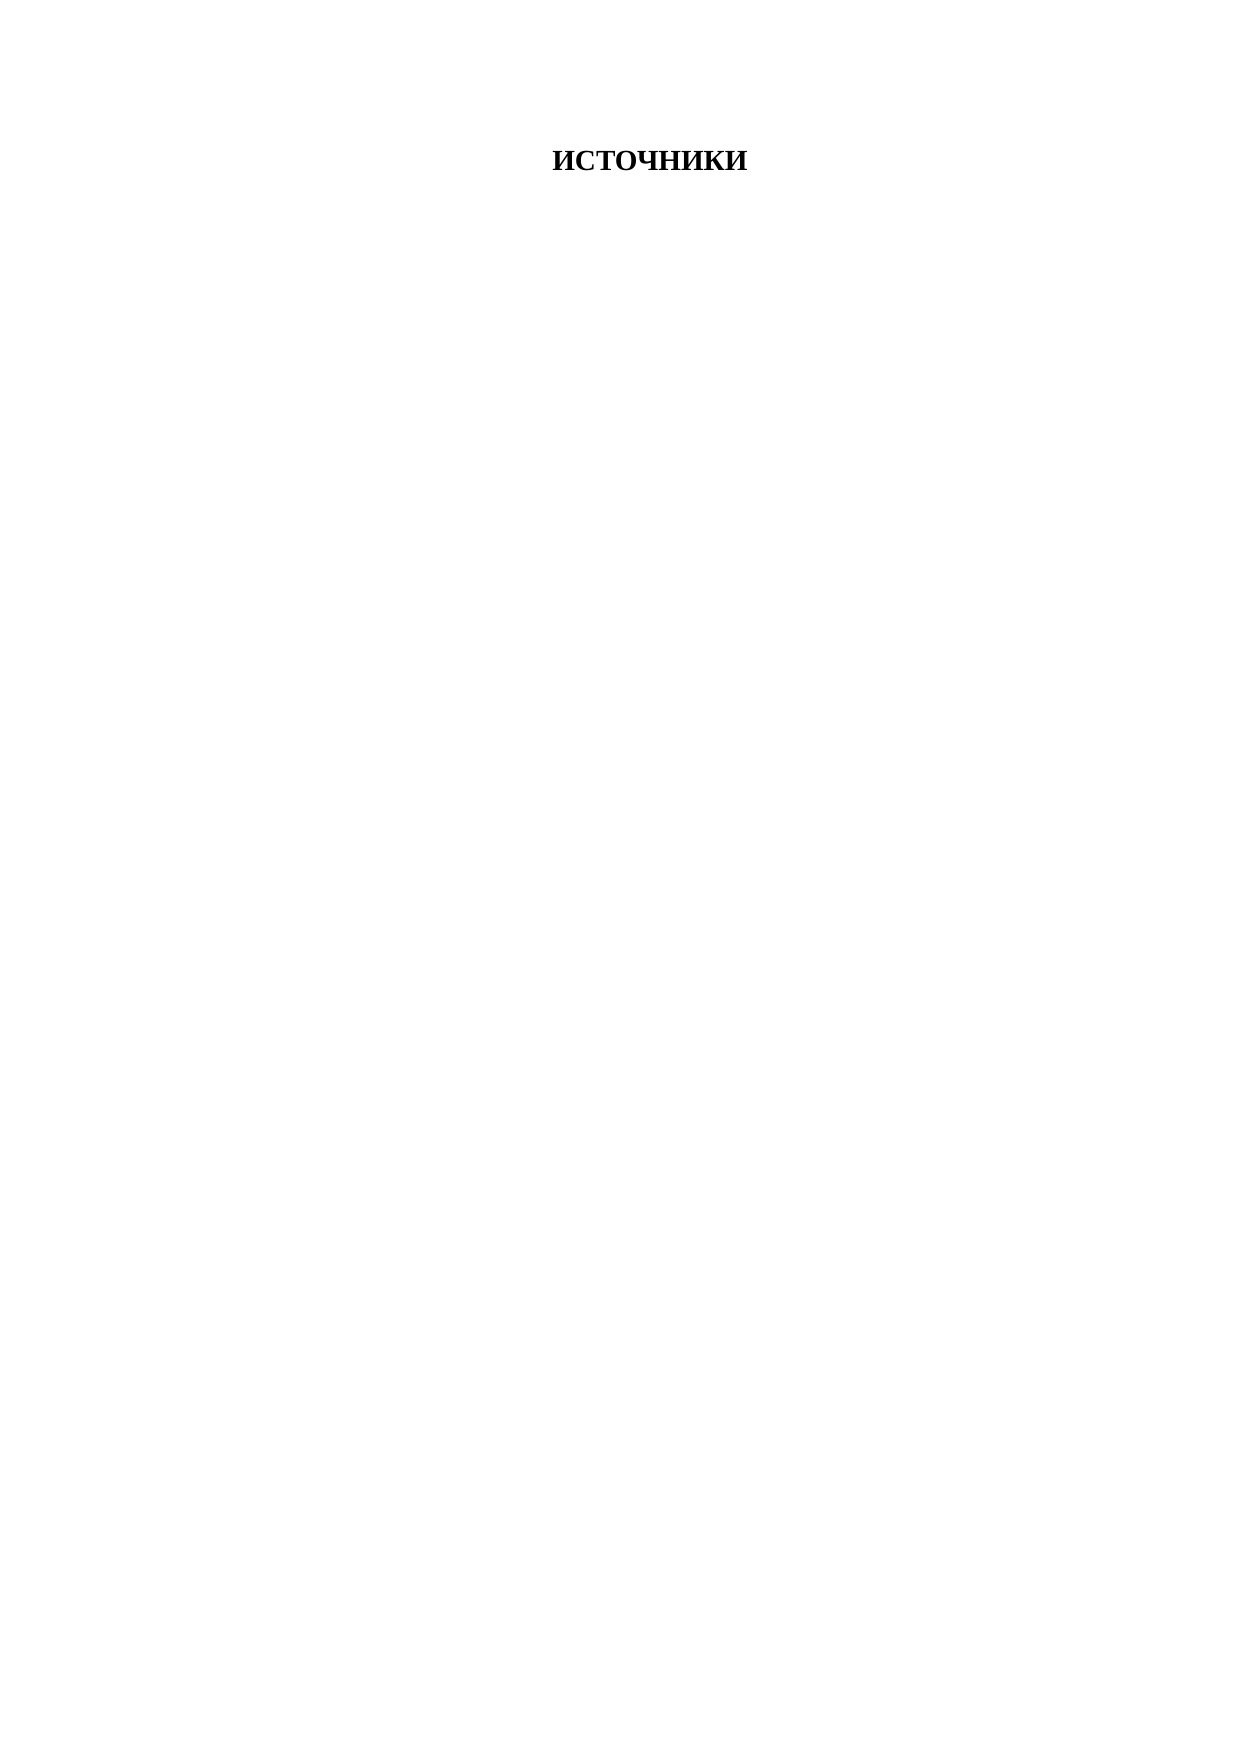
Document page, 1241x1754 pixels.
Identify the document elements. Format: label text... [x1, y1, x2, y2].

subtitle ИСТОЧНИКИ [148, 143, 1152, 177]
